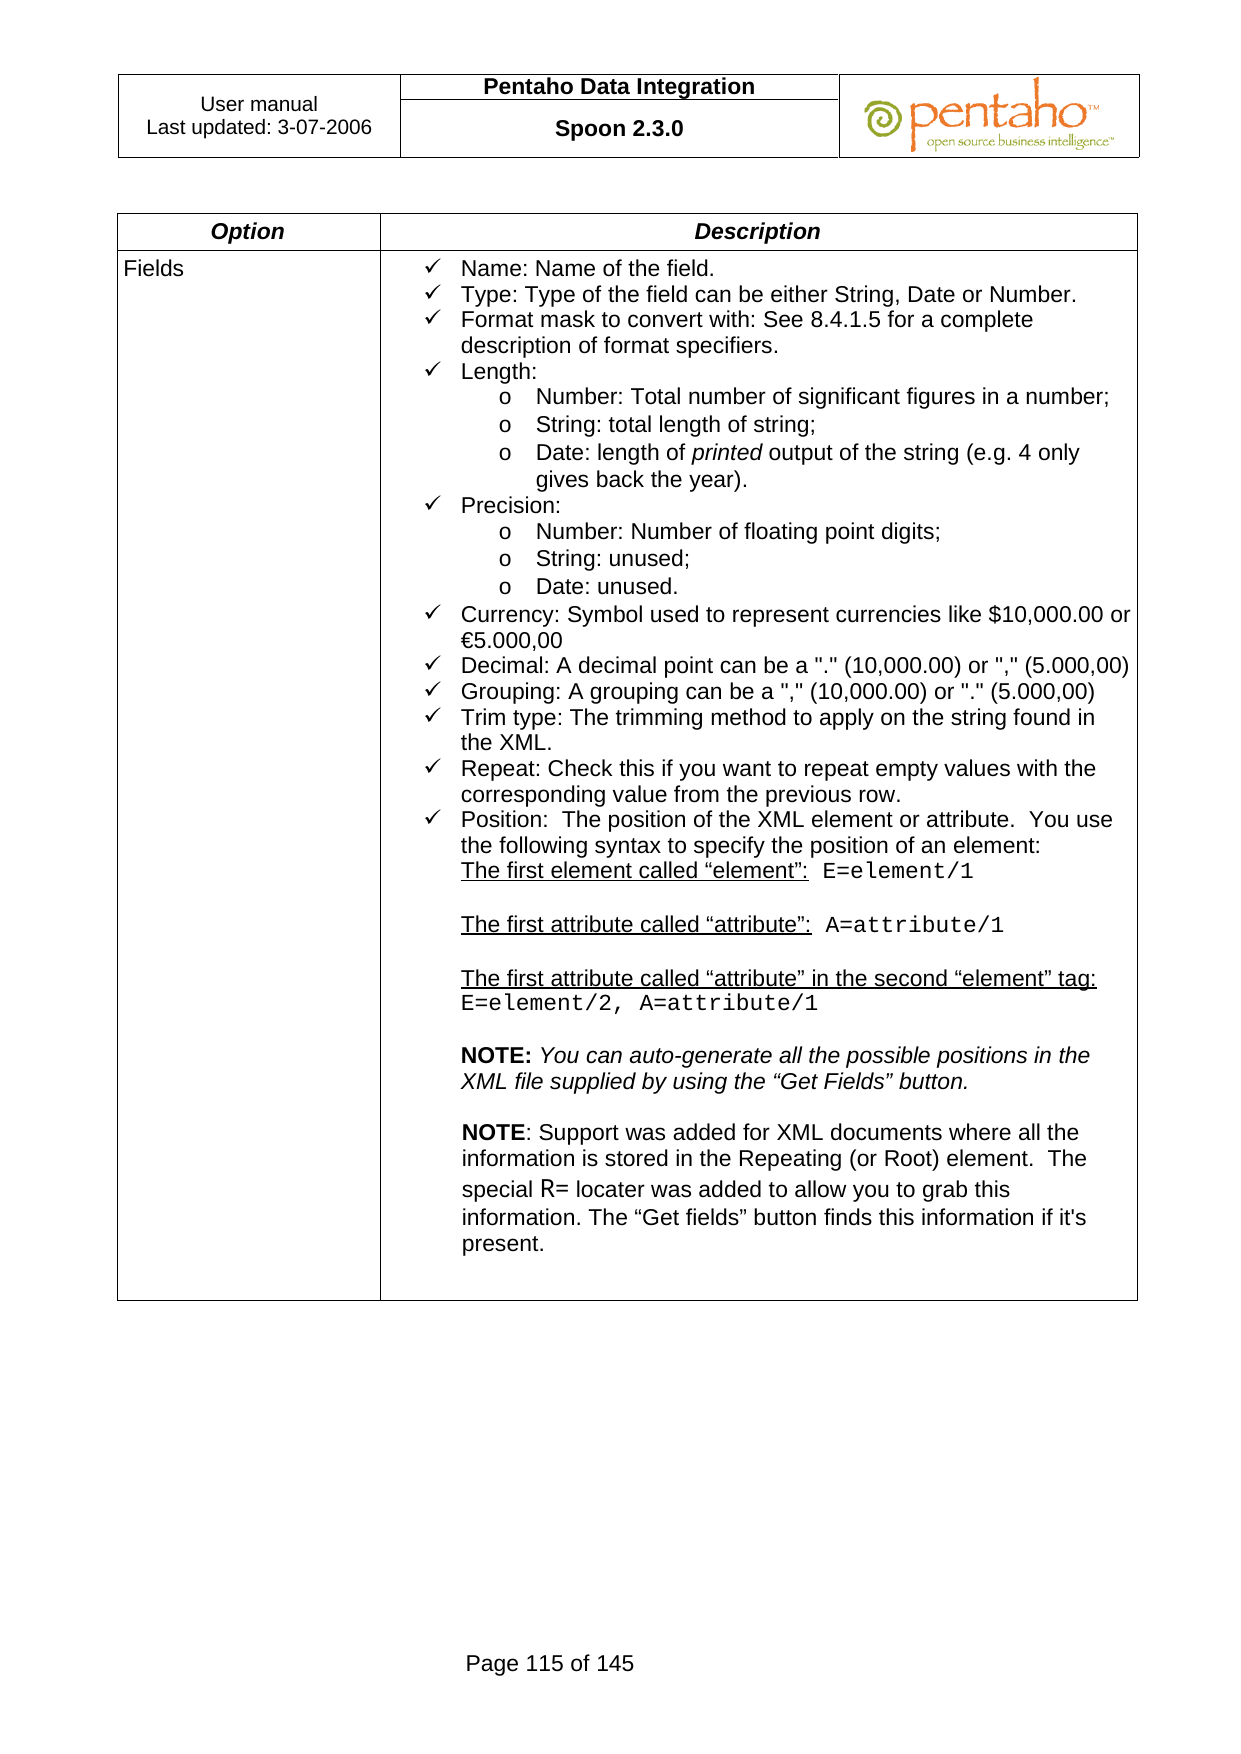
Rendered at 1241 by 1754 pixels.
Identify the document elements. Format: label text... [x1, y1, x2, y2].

table_header Option [118, 214, 380, 250]
table_cell Fields [118, 251, 380, 1300]
table_header Description [381, 214, 1137, 250]
table_cell Name: Name of the field. Type: Type of the field can be either String, Date or Number. Format mask to convert with: See 8.4.1.5 for a complete description of format specifiers. Length: Number: Total number of significant figures in a number; String: total length of string; Date: length of printed output of the string (e.g. 4 only gives back the year). Precision: Number: Number of floating point digits; String: unused; Date: unused. Currency: Symbol used to represent currencies like $10,000.00 or €5.000,00 Decimal: A decimal point can be a "." (10,000.00) or "," (5.000,00) Grouping: A grouping can be a "," (10,000.00) or "." (5.000,00) Trim type: The trimming method to apply on the string found in the XML. Repeat: Check this if you want to repeat empty values with the corresponding value from the previous row. Position: The position of the XML element or attribute. You use the following syntax to specify the position of an element: The first element called “element”: E=element/1 The first attribute called “attribute”: A=attribute/1 The first attribute called “attribute” in the second “element” tag: E=element/2, A=attribute/1 NOTE: You can auto-generate all the possible positions in the XML file supplied by using the “Get Fields” button. NOTE: Support was added for XML documents where all the information is stored in the Repeating (or Root) element. The special R= locater was added to allow you to grab this information. The “Get fields” button finds this information if it's present. [381, 251, 1137, 1300]
